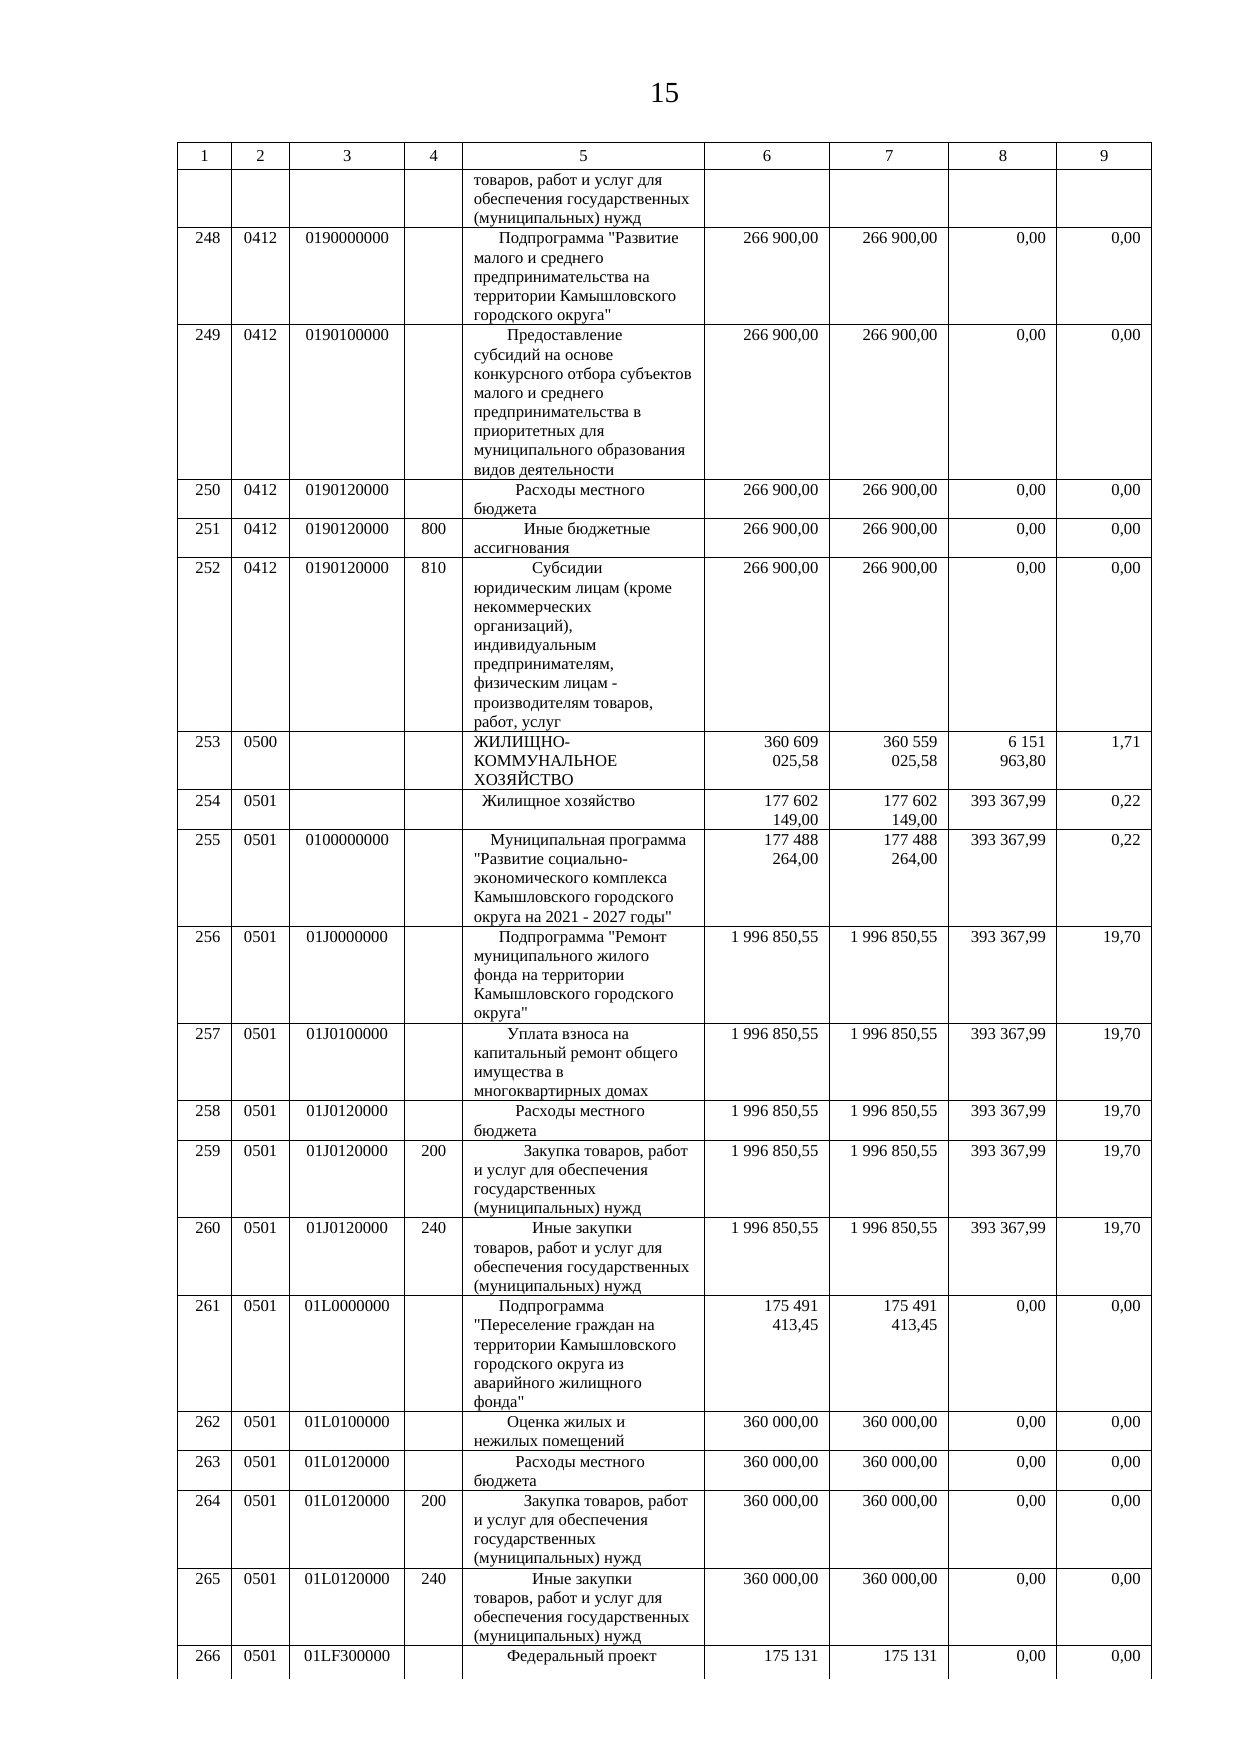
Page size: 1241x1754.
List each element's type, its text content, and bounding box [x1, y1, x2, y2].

table_header 2 [232, 143, 289, 169]
table_cell 360 000,00 [705, 1451, 829, 1490]
table_cell 0,00 [1057, 325, 1151, 478]
table_cell 177 602 149,00 [705, 790, 829, 829]
table_cell Расходы местного бюджета [463, 480, 704, 518]
table_cell [1057, 170, 1151, 227]
table_cell 0,00 [949, 1451, 1056, 1490]
table_cell 19,70 [1057, 1141, 1151, 1217]
table_cell 0,00 [1057, 228, 1151, 324]
table_cell [830, 170, 948, 227]
table_cell 175 131 [830, 1646, 948, 1679]
table_cell Муниципальная программа "Развитие социально-экономического комплекса Камышловского городского округа на 2021 - 2027 годы" [463, 830, 704, 926]
table_cell 175 491 413,45 [830, 1296, 948, 1411]
table_cell 177 602 149,00 [830, 790, 948, 829]
table_cell 252 [178, 558, 231, 731]
table_cell Подпрограмма "Переселение граждан на территории Камышловского городского округа из аварийного жилищного фонда" [463, 1296, 704, 1411]
table_cell Жилищное хозяйство [463, 790, 704, 829]
table_cell 0501 [232, 1412, 289, 1450]
table_cell 360 000,00 [705, 1491, 829, 1567]
table_cell 0,00 [949, 480, 1056, 518]
table_cell 253 [178, 732, 231, 789]
table_cell 0501 [232, 1569, 289, 1645]
table_cell 240 [405, 1218, 462, 1295]
table_cell 0501 [232, 1646, 289, 1679]
table_cell [405, 1101, 462, 1139]
table_cell 0,00 [1057, 1646, 1151, 1679]
table_cell 0190120000 [290, 558, 404, 731]
table_cell 19,70 [1057, 1101, 1151, 1139]
table_cell Иные закупки товаров, работ и услуг для обеспечения государственных (муниципальных) нужд [463, 1569, 704, 1645]
table_cell 259 [178, 1141, 231, 1217]
table_cell Уплата взноса на капитальный ремонт общего имущества в многоквартирных домах [463, 1024, 704, 1100]
table_cell 0,00 [949, 1569, 1056, 1645]
table_cell 360 000,00 [705, 1412, 829, 1450]
table_cell 1 996 850,55 [705, 927, 829, 1022]
table_cell [232, 170, 289, 227]
table_cell [405, 830, 462, 926]
table_cell 0,00 [949, 519, 1056, 557]
table_cell 266 900,00 [705, 325, 829, 478]
table_cell 01J0120000 [290, 1218, 404, 1295]
table_cell 200 [405, 1491, 462, 1567]
table_cell 260 [178, 1218, 231, 1295]
table_cell 254 [178, 790, 231, 829]
table_cell [405, 790, 462, 829]
table_cell 0412 [232, 480, 289, 518]
table_cell 262 [178, 1412, 231, 1450]
table_cell 177 488 264,00 [830, 830, 948, 926]
table_cell 0,00 [949, 228, 1056, 324]
table_cell 6 151 963,80 [949, 732, 1056, 789]
table_cell 01L0120000 [290, 1451, 404, 1490]
table_cell товаров, работ и услуг для обеспечения государственных (муниципальных) нужд [463, 170, 704, 227]
table_cell 0501 [232, 1451, 289, 1490]
table_cell 1 996 850,55 [830, 1218, 948, 1295]
table_cell 249 [178, 325, 231, 478]
table_cell 0190120000 [290, 519, 404, 557]
table_header 4 [405, 143, 462, 169]
table_header 1 [178, 143, 231, 169]
table_cell 360 000,00 [830, 1451, 948, 1490]
table_cell 0,22 [1057, 790, 1151, 829]
table_cell 01J0120000 [290, 1101, 404, 1139]
table_cell 1 996 850,55 [830, 1101, 948, 1139]
table_cell 1 996 850,55 [705, 1101, 829, 1139]
table_cell Закупка товаров, работ и услуг для обеспечения государственных (муниципальных) нужд [463, 1491, 704, 1567]
table_cell 393 367,99 [949, 830, 1056, 926]
table_cell Субсидии юридическим лицам (кроме некоммерческих организаций), индивидуальным предпринимателям, физическим лицам - производителям товаров, работ, услуг [463, 558, 704, 731]
table_cell 01LF300000 [290, 1646, 404, 1679]
table_cell 266 900,00 [830, 325, 948, 478]
table_cell 0,00 [1057, 1296, 1151, 1411]
table_cell Расходы местного бюджета [463, 1451, 704, 1490]
table_cell 800 [405, 519, 462, 557]
table_cell 261 [178, 1296, 231, 1411]
table_cell 360 000,00 [705, 1569, 829, 1645]
table_cell 0190100000 [290, 325, 404, 478]
table_cell [405, 480, 462, 518]
table_cell 0501 [232, 1218, 289, 1295]
table_cell 393 367,99 [949, 1218, 1056, 1295]
table_cell 0,00 [949, 325, 1056, 478]
table_cell 256 [178, 927, 231, 1022]
table_cell 266 900,00 [830, 519, 948, 557]
table_cell 19,70 [1057, 1218, 1151, 1295]
table_cell [405, 1646, 462, 1679]
table_cell [405, 228, 462, 324]
table_cell 01J0000000 [290, 927, 404, 1022]
table_cell 0,00 [949, 1296, 1056, 1411]
table_cell 01J0100000 [290, 1024, 404, 1100]
table_cell 266 900,00 [705, 519, 829, 557]
table_header 8 [949, 143, 1056, 169]
table_cell 0,00 [949, 1646, 1056, 1679]
table_cell Федеральный проект [463, 1646, 704, 1679]
table_cell 0,00 [949, 1491, 1056, 1567]
table_cell 0190120000 [290, 480, 404, 518]
table_cell 257 [178, 1024, 231, 1100]
table_cell 01L0100000 [290, 1412, 404, 1450]
table_cell 200 [405, 1141, 462, 1217]
table_cell 360 000,00 [830, 1412, 948, 1450]
table_cell 1,71 [1057, 732, 1151, 789]
table_cell 01L0120000 [290, 1491, 404, 1567]
table_cell 266 900,00 [705, 480, 829, 518]
table_cell 0501 [232, 1141, 289, 1217]
table_cell 0,00 [1057, 1412, 1151, 1450]
table_header 5 [463, 143, 704, 169]
table_cell 0,00 [1057, 558, 1151, 731]
table_cell 01L0000000 [290, 1296, 404, 1411]
table_cell [290, 170, 404, 227]
table_cell 266 [178, 1646, 231, 1679]
table_cell 1 996 850,55 [705, 1218, 829, 1295]
table_cell 0,22 [1057, 830, 1151, 926]
table_cell 255 [178, 830, 231, 926]
table_cell [290, 732, 404, 789]
table_cell 177 488 264,00 [705, 830, 829, 926]
table_cell 266 900,00 [705, 228, 829, 324]
table_cell 0501 [232, 1296, 289, 1411]
table_cell Подпрограмма "Развитие малого и среднего предпринимательства на территории Камышловского городского округа" [463, 228, 704, 324]
table_cell [405, 1412, 462, 1450]
table_cell [178, 170, 231, 227]
table_cell 265 [178, 1569, 231, 1645]
table_cell 251 [178, 519, 231, 557]
table_cell 01J0120000 [290, 1141, 404, 1217]
table_cell 0501 [232, 830, 289, 926]
table_cell 1 996 850,55 [830, 1024, 948, 1100]
table_cell 0412 [232, 325, 289, 478]
table_cell 1 996 850,55 [705, 1024, 829, 1100]
table_cell 393 367,99 [949, 1101, 1056, 1139]
table_cell 0501 [232, 790, 289, 829]
table_cell 264 [178, 1491, 231, 1567]
table_cell 393 367,99 [949, 1024, 1056, 1100]
table_cell [949, 170, 1056, 227]
table_cell 19,70 [1057, 927, 1151, 1022]
table_cell 258 [178, 1101, 231, 1139]
table_header 9 [1057, 143, 1151, 169]
table_cell 360 000,00 [830, 1491, 948, 1567]
table_cell 1 996 850,55 [830, 1141, 948, 1217]
table_cell 393 367,99 [949, 927, 1056, 1022]
table_cell [405, 1296, 462, 1411]
table_cell 0190000000 [290, 228, 404, 324]
table_cell 0412 [232, 558, 289, 731]
table_cell 266 900,00 [705, 558, 829, 731]
table_cell [290, 790, 404, 829]
table_cell Иные бюджетные ассигнования [463, 519, 704, 557]
table_cell Подпрограмма "Ремонт муниципального жилого фонда на территории Камышловского городского округа" [463, 927, 704, 1022]
table_cell 248 [178, 228, 231, 324]
table_cell [705, 170, 829, 227]
table_cell 0412 [232, 228, 289, 324]
table_cell 266 900,00 [830, 558, 948, 731]
table_cell 0501 [232, 927, 289, 1022]
table_cell Предоставление субсидий на основе конкурсного отбора субъектов малого и среднего предпринимательства в приоритетных для муниципального образования видов деятельности [463, 325, 704, 478]
table_cell 01L0120000 [290, 1569, 404, 1645]
table_cell Иные закупки товаров, работ и услуг для обеспечения государственных (муниципальных) нужд [463, 1218, 704, 1295]
table_cell 1 996 850,55 [830, 927, 948, 1022]
table_header 3 [290, 143, 404, 169]
table_cell [405, 927, 462, 1022]
table_cell 19,70 [1057, 1024, 1151, 1100]
table_cell 0,00 [949, 558, 1056, 731]
table_cell 0,00 [1057, 480, 1151, 518]
table_cell [405, 325, 462, 478]
table_cell Закупка товаров, работ и услуг для обеспечения государственных (муниципальных) нужд [463, 1141, 704, 1217]
table_cell 1 996 850,55 [705, 1141, 829, 1217]
table_cell 0500 [232, 732, 289, 789]
table_cell 175 491 413,45 [705, 1296, 829, 1411]
table_header 7 [830, 143, 948, 169]
table_cell 360 000,00 [830, 1569, 948, 1645]
table_cell 0,00 [949, 1412, 1056, 1450]
table_cell 266 900,00 [830, 480, 948, 518]
table_cell 250 [178, 480, 231, 518]
table_cell [405, 732, 462, 789]
table_cell 0,00 [1057, 1569, 1151, 1645]
table_cell [405, 170, 462, 227]
table_cell 360 609 025,58 [705, 732, 829, 789]
table_cell [405, 1024, 462, 1100]
table_cell 0412 [232, 519, 289, 557]
table_cell 263 [178, 1451, 231, 1490]
table_cell 266 900,00 [830, 228, 948, 324]
table_cell 393 367,99 [949, 790, 1056, 829]
table_cell [405, 1451, 462, 1490]
table_cell Оценка жилых и нежилых помещений [463, 1412, 704, 1450]
table_cell 0501 [232, 1024, 289, 1100]
table_cell Расходы местного бюджета [463, 1101, 704, 1139]
table_cell 240 [405, 1569, 462, 1645]
table_cell 810 [405, 558, 462, 731]
table_cell 0,00 [1057, 1491, 1151, 1567]
table_cell 0100000000 [290, 830, 404, 926]
table_cell ЖИЛИЩНО-КОММУНАЛЬНОЕ ХОЗЯЙСТВО [463, 732, 704, 789]
table_cell 393 367,99 [949, 1141, 1056, 1217]
table_cell 0,00 [1057, 519, 1151, 557]
table_cell 0501 [232, 1491, 289, 1567]
table_cell 0501 [232, 1101, 289, 1139]
table_cell 360 559 025,58 [830, 732, 948, 789]
table_cell 0,00 [1057, 1451, 1151, 1490]
table_cell 175 131 [705, 1646, 829, 1679]
table_header 6 [705, 143, 829, 169]
